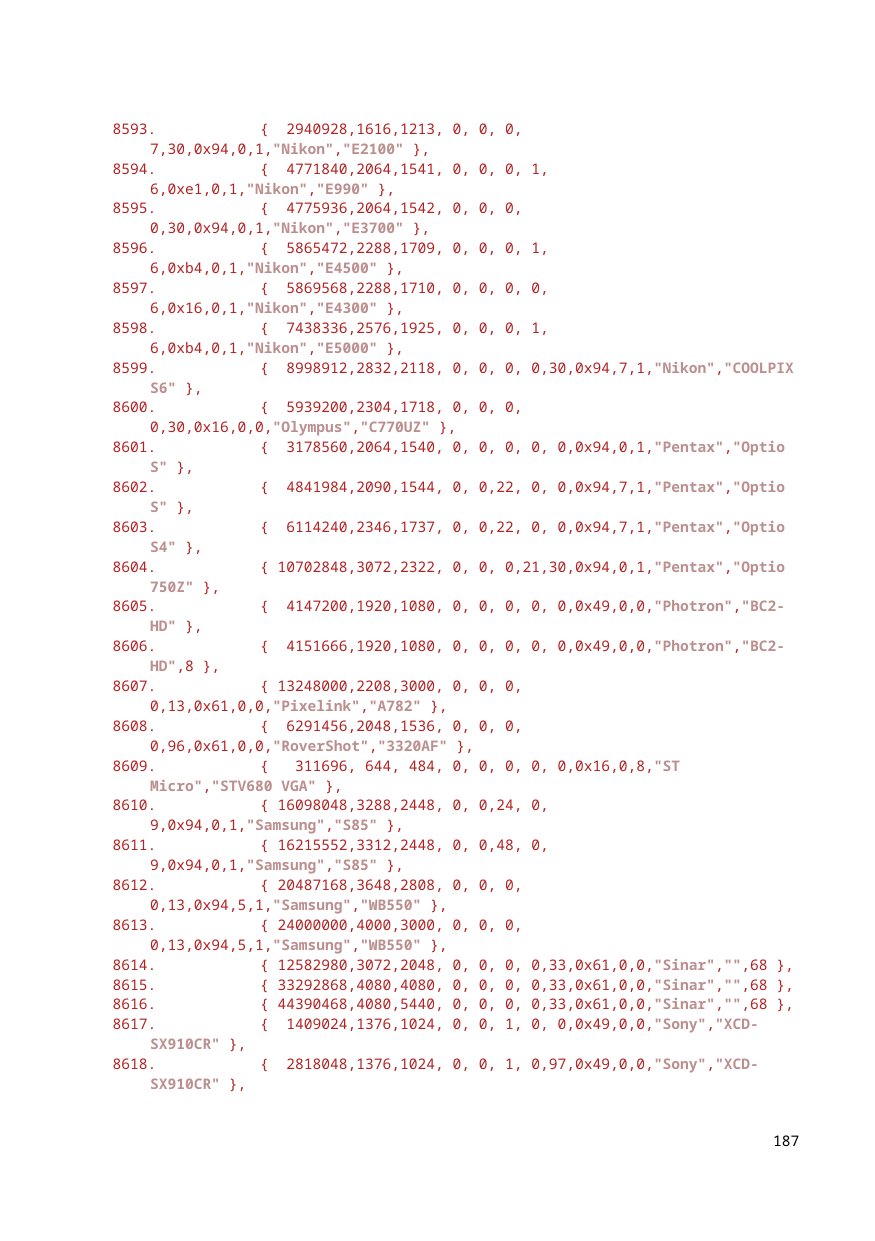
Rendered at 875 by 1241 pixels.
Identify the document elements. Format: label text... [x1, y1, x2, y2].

list { 311696, 644, 484, 0, 0, 0, 0, 0,0x16,0,8,"ST Micro","STV680 VGA" }, [112, 755, 799, 795]
list { 13248000,2208,3000, 0, 0, 0, 0,13,0x61,0,0,"Pixelink","A782" }, [112, 676, 799, 716]
list { 12582980,3072,2048, 0, 0, 0, 0,33,0x61,0,0,"Sinar","",68 }, [112, 954, 799, 974]
list { 4771840,2064,1541, 0, 0, 0, 1, 6,0xe1,0,1,"Nikon","E990" }, [112, 158, 799, 198]
list { 20487168,3648,2808, 0, 0, 0, 0,13,0x94,5,1,"Samsung","WB550" }, [112, 875, 799, 914]
list { 5865472,2288,1709, 0, 0, 0, 1, 6,0xb4,0,1,"Nikon","E4500" }, [112, 238, 799, 278]
list { 2940928,1616,1213, 0, 0, 0, 7,30,0x94,0,1,"Nikon","E2100" }, [112, 119, 799, 158]
list { 16215552,3312,2448, 0, 0,48, 0, 9,0x94,0,1,"Samsung","S85" }, [112, 835, 799, 875]
list { 4147200,1920,1080, 0, 0, 0, 0, 0,0x49,0,0,"Photron","BC2-HD" }, [112, 596, 799, 636]
list { 33292868,4080,4080, 0, 0, 0, 0,33,0x61,0,0,"Sinar","",68 }, [112, 974, 799, 994]
list { 7438336,2576,1925, 0, 0, 0, 1, 6,0xb4,0,1,"Nikon","E5000" }, [112, 318, 799, 357]
list { 10702848,3072,2322, 0, 0, 0,21,30,0x94,0,1,"Pentax","Optio 750Z" }, [112, 556, 799, 596]
list { 16098048,3288,2448, 0, 0,24, 0, 9,0x94,0,1,"Samsung","S85" }, [112, 795, 799, 835]
list { 3178560,2064,1540, 0, 0, 0, 0, 0,0x94,0,1,"Pentax","Optio S" }, [112, 437, 799, 477]
list { 44390468,4080,5440, 0, 0, 0, 0,33,0x61,0,0,"Sinar","",68 }, [112, 994, 799, 1014]
list { 5939200,2304,1718, 0, 0, 0, 0,30,0x16,0,0,"Olympus","C770UZ" }, [112, 397, 799, 437]
list { 4841984,2090,1544, 0, 0,22, 0, 0,0x94,7,1,"Pentax","Optio S" }, [112, 477, 799, 517]
list { 1409024,1376,1024, 0, 0, 1, 0, 0,0x49,0,0,"Sony","XCD-SX910CR" }, [112, 1014, 799, 1054]
list { 4151666,1920,1080, 0, 0, 0, 0, 0,0x49,0,0,"Photron","BC2-HD",8 }, [112, 636, 799, 676]
list { 8998912,2832,2118, 0, 0, 0, 0,30,0x94,7,1,"Nikon","COOLPIX S6" }, [112, 357, 799, 397]
list { 2818048,1376,1024, 0, 0, 1, 0,97,0x49,0,0,"Sony","XCD-SX910CR" }, [112, 1054, 799, 1094]
list { 24000000,4000,3000, 0, 0, 0, 0,13,0x94,5,1,"Samsung","WB550" }, [112, 914, 799, 954]
list { 6291456,2048,1536, 0, 0, 0, 0,96,0x61,0,0,"RoverShot","3320AF" }, [112, 716, 799, 755]
list { 5869568,2288,1710, 0, 0, 0, 0, 6,0x16,0,1,"Nikon","E4300" }, [112, 278, 799, 318]
list { 6114240,2346,1737, 0, 0,22, 0, 0,0x94,7,1,"Pentax","Optio S4" }, [112, 517, 799, 556]
list { 4775936,2064,1542, 0, 0, 0, 0,30,0x94,0,1,"Nikon","E3700" }, [112, 198, 799, 238]
